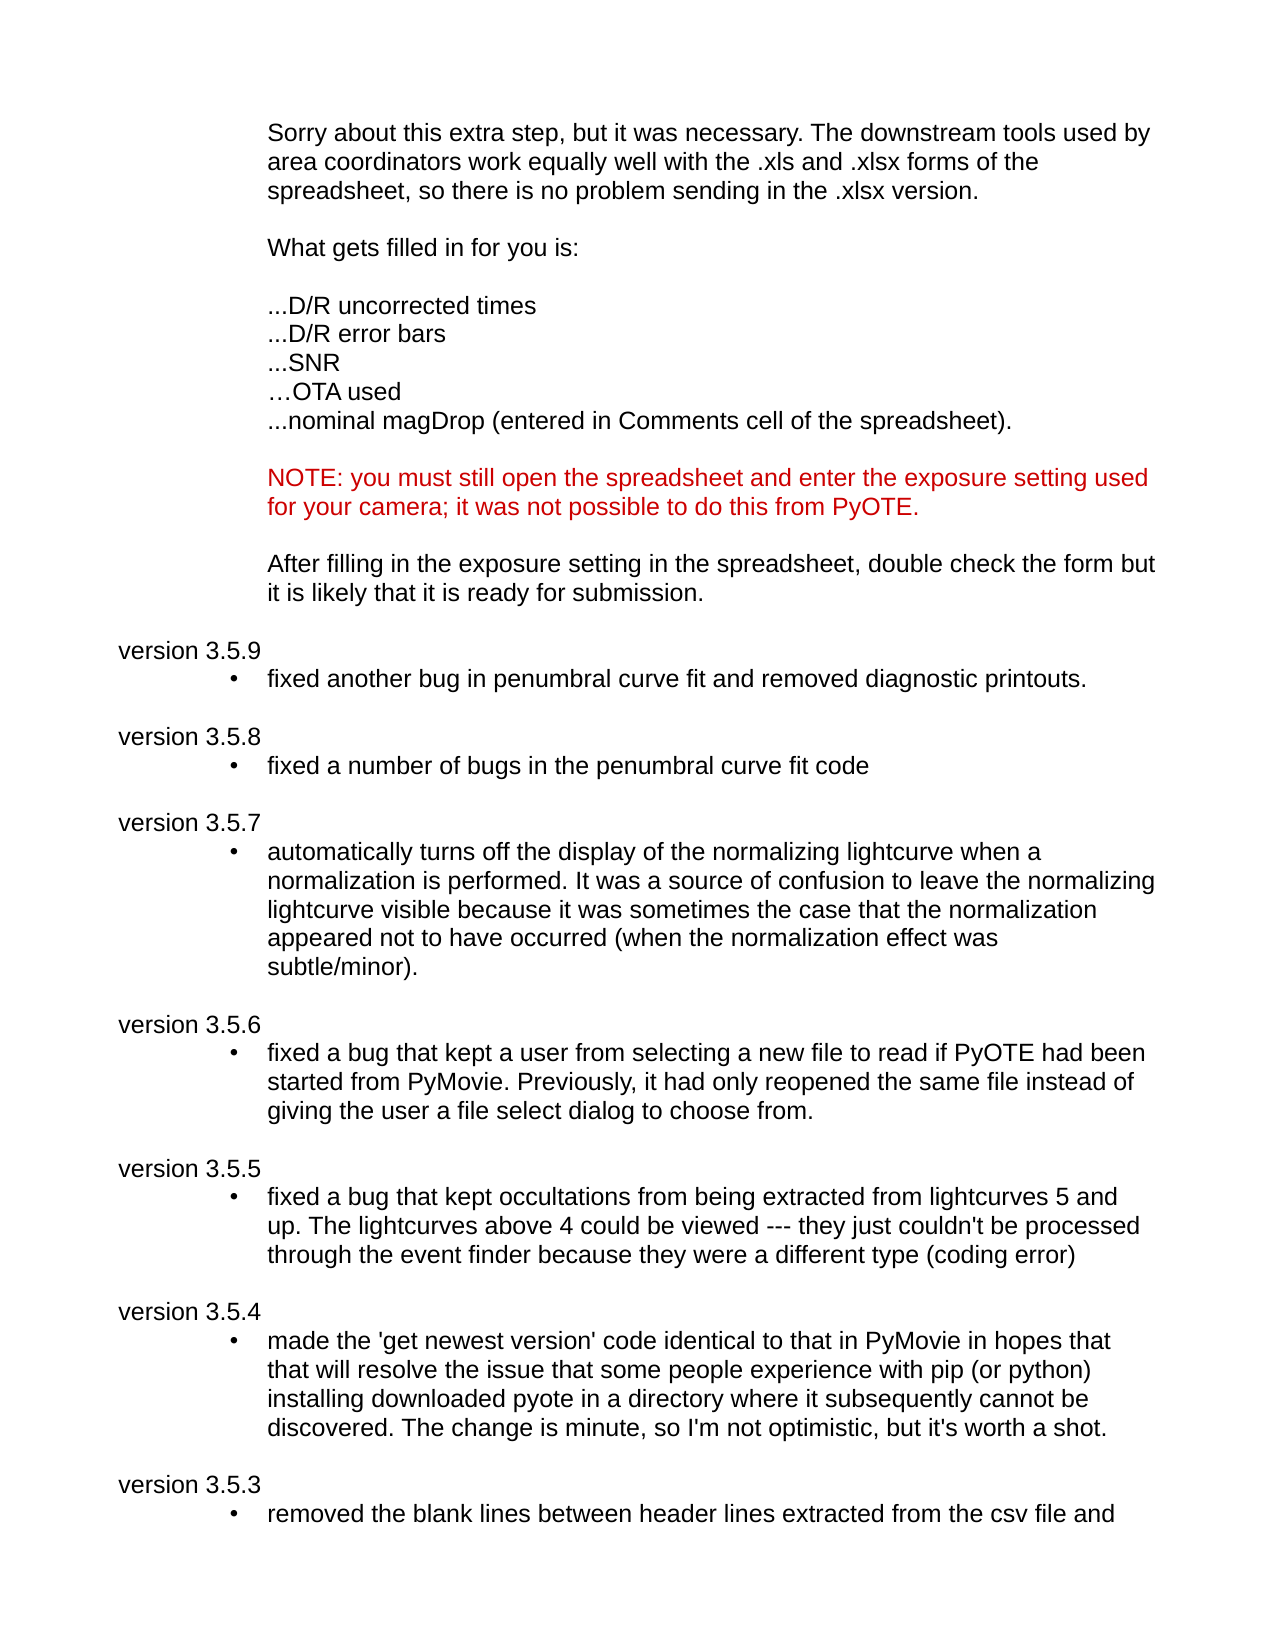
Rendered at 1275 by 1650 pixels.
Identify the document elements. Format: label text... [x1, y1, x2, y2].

list removed the blank lines between header lines extracted from the csv file and [229, 1499, 1157, 1528]
list fixed another bug in penumbral curve fit and removed diagnostic printouts. [229, 664, 1157, 722]
list made the 'get newest version' code identical to that in PyMovie in hopes that that will resolve the issue that some people experience with pip (or python) installing downloaded pyote in a directory where it subsequently cannot be discovered. The change is minute, so I'm not optimistic, but it's worth a shot. [229, 1326, 1157, 1470]
list Sorry about this extra step, but it was necessary. The downstream tools used by area coordinators work equally well with the .xls and .xlsx forms of the spreadsheet, so there is no problem sending in the .xlsx version. What gets filled in for you is: ...D/R uncorrected times ...D/R error bars ...SNR …OTA used ...nominal magDrop (entered in Comments cell of the spreadsheet). NOTE: you must still open the spreadsheet and enter the exposure setting used for your camera; it was not possible to do this from PyOTE. After filling in the exposure setting in the spreadsheet, double check the form but it is likely that it is ready for submission. [229, 118, 1157, 607]
list automatically turns off the display of the normalizing lightcurve when a normalization is performed. It was a source of confusion to leave the normalizing lightcurve visible because it was sometimes the case that the normalization appeared not to have occurred (when the normalization effect was subtle/minor). [229, 837, 1157, 1010]
text version 3.5.9 [118, 636, 1157, 664]
text version 3.5.8 [118, 722, 1157, 751]
text version 3.5.5 [118, 1153, 1157, 1182]
list fixed a bug that kept occultations from being extracted from lightcurves 5 and up. The lightcurves above 4 could be viewed --- they just couldn't be processed through the event finder because they were a different type (coding error) [229, 1182, 1157, 1297]
list fixed a number of bugs in the penumbral curve fit code [229, 751, 1157, 808]
text version 3.5.6 [118, 1010, 1157, 1038]
text version 3.5.7 [118, 808, 1157, 837]
text version 3.5.4 [118, 1297, 1157, 1326]
text version 3.5.3 [118, 1470, 1157, 1499]
list fixed a bug that kept a user from selecting a new file to read if PyOTE had been started from PyMovie. Previously, it had only reopened the same file instead of giving the user a file select dialog to choose from. [229, 1038, 1157, 1153]
